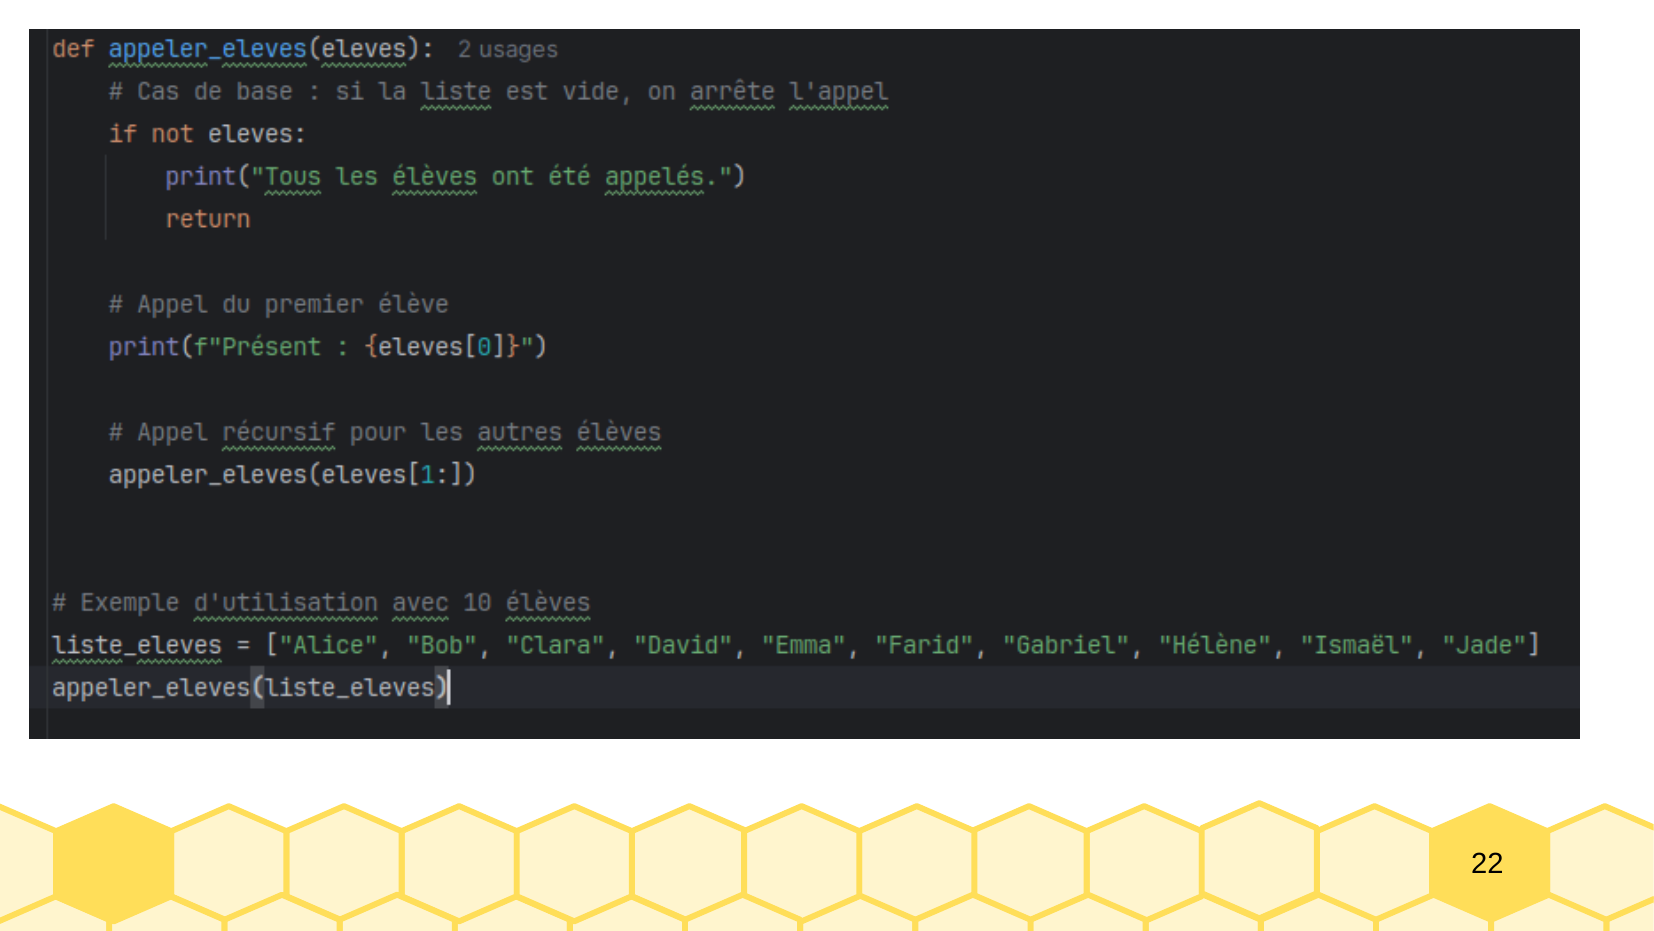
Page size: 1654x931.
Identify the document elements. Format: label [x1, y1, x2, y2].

picture [29, 29, 1580, 739]
